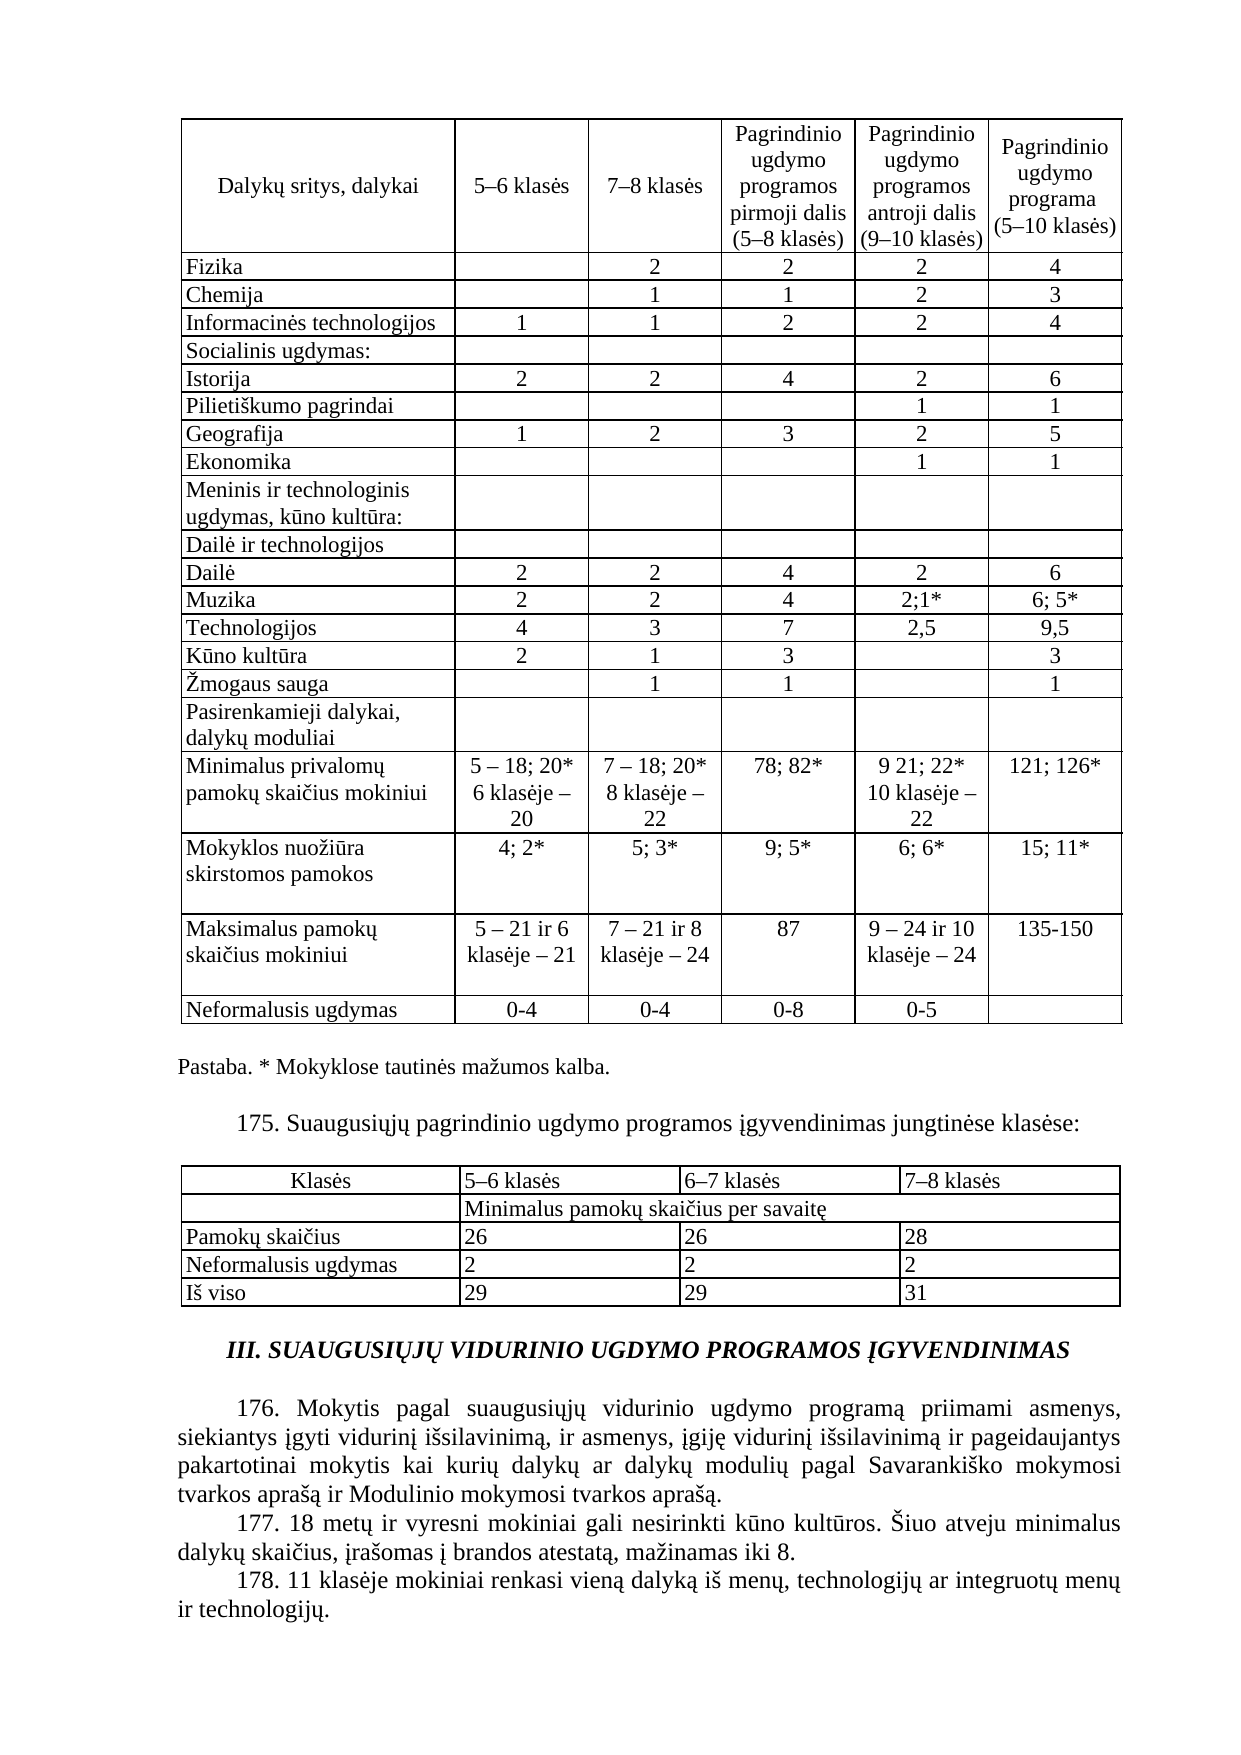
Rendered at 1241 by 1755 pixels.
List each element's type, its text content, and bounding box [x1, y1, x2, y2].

table_cell 5 [989, 421, 1121, 447]
table_cell [456, 531, 588, 557]
text III. SUAUGUSIŲJŲ VIDURINIO UGDYMO PROGRAMOS ĮGYVENDINIMAS [177, 1335, 1122, 1364]
table_cell 9,5 [989, 615, 1121, 641]
table_cell 3 [989, 642, 1121, 669]
table_cell 0-8 [722, 996, 854, 1022]
table_cell Socialinis ugdymas: [182, 337, 454, 363]
table_cell Fizika [182, 253, 454, 279]
table_cell [589, 448, 721, 475]
table_cell Maksimalus pamokų skaičius mokiniui [182, 915, 454, 994]
text 178. 11 klasėje mokiniai renkasi vieną dalyką iš menų, technologijų ar integruotų menų ir technologijų. [177, 1565, 1122, 1623]
table_cell [589, 393, 721, 419]
table_cell 2 [901, 1251, 1119, 1277]
table_cell Istorija [182, 365, 454, 391]
table_cell [989, 476, 1121, 529]
table_cell 0-4 [456, 996, 588, 1022]
table_cell Mokyklos nuožiūra skirstomos pamokos [182, 834, 454, 913]
table_cell 121; 126* [989, 752, 1121, 832]
table_cell 1 [589, 281, 721, 307]
table_cell 2 [456, 559, 588, 585]
table_cell Geografija [182, 421, 454, 447]
table_cell 2 [856, 253, 988, 279]
table_cell [856, 698, 988, 751]
table_cell 5 – 21 ir 6 klasėje – 21 [456, 915, 588, 994]
table_header 7–8 klasės [901, 1167, 1119, 1193]
table_cell Kūno kultūra [182, 642, 454, 669]
table_cell 0-5 [856, 996, 988, 1022]
table_cell [989, 996, 1121, 1022]
table_cell 2 [589, 253, 721, 279]
table_cell Minimalus privalomų pamokų skaičius mokiniui [182, 752, 454, 832]
table_cell 78; 82* [722, 752, 854, 832]
table_cell 5; 3* [589, 834, 721, 913]
table_cell [722, 337, 854, 363]
table_cell 2 [589, 559, 721, 585]
table_cell 2 [681, 1251, 899, 1277]
table_header 6–7 klasės [681, 1167, 899, 1193]
table_cell 2,5 [856, 615, 988, 641]
table_header Pagrindinio ugdymo programa (5–10 klasės) [989, 120, 1121, 251]
table_cell [856, 337, 988, 363]
table_cell [722, 531, 854, 557]
table_cell Pilietiškumo pagrindai [182, 393, 454, 419]
table_cell [456, 253, 588, 279]
table_cell 1 [856, 448, 988, 475]
table_cell [182, 1195, 459, 1221]
table_cell [456, 476, 588, 529]
table_cell [989, 337, 1121, 363]
table_cell 0-4 [589, 996, 721, 1022]
table_cell [456, 281, 588, 307]
table_cell 2 [589, 587, 721, 613]
table_cell 4 [722, 365, 854, 391]
table_header Klasės [182, 1167, 459, 1193]
table_cell Chemija [182, 281, 454, 307]
table_cell 2 [456, 587, 588, 613]
table_cell 15; 11* [989, 834, 1121, 913]
table_cell 4 [722, 587, 854, 613]
table_cell [856, 531, 988, 557]
table_cell 2 [589, 421, 721, 447]
table_cell 6 [989, 559, 1121, 585]
table_cell 135-150 [989, 915, 1121, 994]
table_cell 2 [856, 309, 988, 335]
table_header 5–6 klasės [461, 1167, 679, 1193]
table_header Pagrindinio ugdymo programos antroji dalis (9–10 klasės) [856, 120, 988, 251]
table_cell [989, 531, 1121, 557]
table_cell [856, 670, 988, 697]
table_cell 1 [589, 309, 721, 335]
table_cell 9 21; 22* 10 klasėje – 22 [856, 752, 988, 832]
table_cell 28 [901, 1223, 1119, 1249]
table_cell [722, 448, 854, 475]
table_cell 2 [856, 421, 988, 447]
table_cell 1 [589, 642, 721, 669]
table_cell 1 [989, 670, 1121, 697]
table_cell 2 [856, 281, 988, 307]
table_cell [856, 642, 988, 669]
table_cell [589, 698, 721, 751]
table_cell [589, 476, 721, 529]
table_cell 3 [989, 281, 1121, 307]
table_cell 3 [589, 615, 721, 641]
table_cell 4 [456, 615, 588, 641]
table_cell Neformalusis ugdymas [182, 996, 454, 1022]
table_cell 26 [461, 1223, 679, 1249]
table_cell 7 [722, 615, 854, 641]
table_cell [589, 337, 721, 363]
table_header Dalykų sritys, dalykai [182, 120, 454, 251]
table_cell [589, 531, 721, 557]
table_header 7–8 klasės [589, 120, 721, 251]
table_cell 1 [989, 448, 1121, 475]
table_cell [456, 393, 588, 419]
table_cell Meninis ir technologinis ugdymas, kūno kultūra: [182, 476, 454, 529]
table_cell Muzika [182, 587, 454, 613]
table_cell 6 [989, 365, 1121, 391]
table_cell [456, 337, 588, 363]
table_cell [456, 670, 588, 697]
table_cell 4 [989, 253, 1121, 279]
table_cell 9 – 24 ir 10 klasėje – 24 [856, 915, 988, 994]
table_cell 7 – 18; 20* 8 klasėje – 22 [589, 752, 721, 832]
table_cell 4 [989, 309, 1121, 335]
table_cell 31 [901, 1279, 1119, 1305]
table_cell 1 [456, 421, 588, 447]
table_cell 3 [722, 421, 854, 447]
text 177. 18 metų ir vyresni mokiniai gali nesirinkti kūno kultūros. Šiuo atveju minimalus dalykų skaičius, įrašomas į brandos atestatą, mažinamas iki 8. [177, 1508, 1122, 1565]
table_cell Informacinės technologijos [182, 309, 454, 335]
table_cell 3 [722, 642, 854, 669]
table_cell 2 [461, 1251, 679, 1277]
table_cell [722, 476, 854, 529]
table_cell 1 [456, 309, 588, 335]
table_cell 2 [722, 253, 854, 279]
table_cell 5 – 18; 20* 6 klasėje – 20 [456, 752, 588, 832]
table_cell Pasirenkamieji dalykai, dalykų moduliai [182, 698, 454, 751]
table_cell [989, 698, 1121, 751]
table_cell 2 [856, 559, 988, 585]
table_cell Minimalus pamokų skaičius per savaitę [461, 1195, 1119, 1221]
table_cell 2 [722, 309, 854, 335]
table_header 5–6 klasės [456, 120, 588, 251]
table_cell 26 [681, 1223, 899, 1249]
table_cell [722, 393, 854, 419]
table_cell Pamokų skaičius [182, 1223, 459, 1249]
table_cell [456, 698, 588, 751]
table_cell 1 [856, 393, 988, 419]
text Pastaba. * Mokyklose tautinės mažumos kalba. [177, 1053, 1122, 1079]
table_cell Technologijos [182, 615, 454, 641]
table_cell Neformalusis ugdymas [182, 1251, 459, 1277]
table_cell 2 [856, 365, 988, 391]
table_cell 1 [589, 670, 721, 697]
table_cell [856, 476, 988, 529]
table_cell Ekonomika [182, 448, 454, 475]
table_cell 2;1* [856, 587, 988, 613]
table_cell 1 [722, 281, 854, 307]
table_cell Dailė [182, 559, 454, 585]
table_cell 2 [589, 365, 721, 391]
table_cell 9; 5* [722, 834, 854, 913]
table_cell 29 [461, 1279, 679, 1305]
table_cell 1 [722, 670, 854, 697]
table_cell 29 [681, 1279, 899, 1305]
table_cell Iš viso [182, 1279, 459, 1305]
table_header Pagrindinio ugdymo programos pirmoji dalis (5–8 klasės) [722, 120, 854, 251]
table_cell 4; 2* [456, 834, 588, 913]
text 176. Mokytis pagal suaugusiųjų vidurinio ugdymo programą priimami asmenys, siekiantys įgyti vidurinį išsilavinimą, ir asmenys, įgiję vidurinį išsilavinimą ir pageidaujantys pakartotinai mokytis kai kurių dalykų ar dalykų modulių pagal Savarankiško mokymosi tvarkos aprašą ir Modulinio mokymosi tvarkos aprašą. [177, 1393, 1122, 1508]
table_cell Žmogaus sauga [182, 670, 454, 697]
table_cell 2 [456, 365, 588, 391]
table_cell 1 [989, 393, 1121, 419]
table_cell 6; 5* [989, 587, 1121, 613]
table_cell 2 [456, 642, 588, 669]
table_cell 87 [722, 915, 854, 994]
table_cell 4 [722, 559, 854, 585]
table_cell 6; 6* [856, 834, 988, 913]
table_cell [722, 698, 854, 751]
table_cell Dailė ir technologijos [182, 531, 454, 557]
text 175. Suaugusiųjų pagrindinio ugdymo programos įgyvendinimas jungtinėse klasėse: [177, 1108, 1122, 1137]
table_cell 7 – 21 ir 8 klasėje – 24 [589, 915, 721, 994]
table_cell [456, 448, 588, 475]
